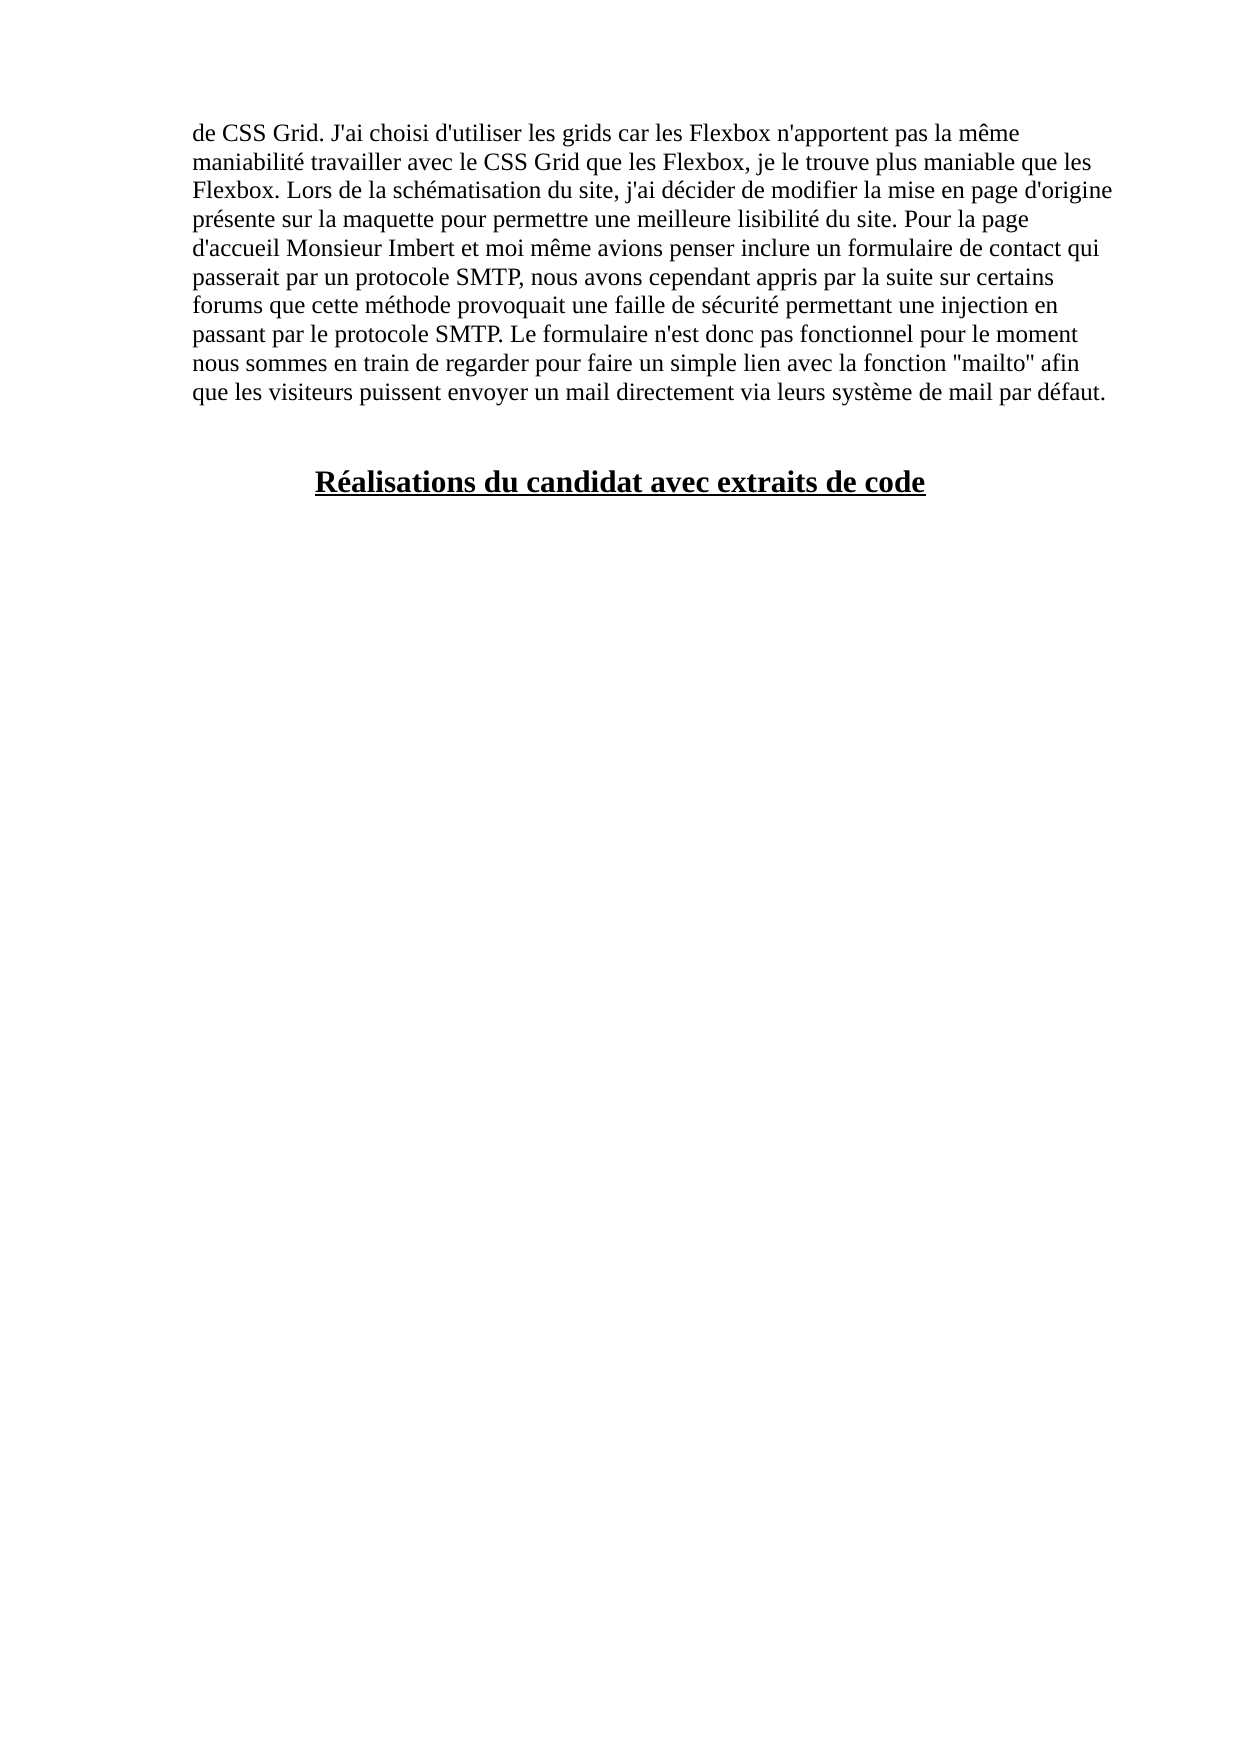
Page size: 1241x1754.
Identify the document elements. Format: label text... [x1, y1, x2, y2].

text de CSS Grid. J'ai choisi d'utiliser les grids car les Flexbox n'apportent pas la même maniabilité travailler avec le CSS Grid que les Flexbox, je le trouve plus maniable que les Flexbox. Lors de la schématisation du site, j'ai décider de modifier la mise en page d'origine présente sur la maquette pour permettre une meilleure lisibilité du site. Pour la page d'accueil Monsieur Imbert et moi même avions penser inclure un formulaire de contact qui passerait par un protocole SMTP, nous avons cependant appris par la suite sur certains forums que cette méthode provoquait une faille de sécurité permettant une injection en passant par le protocole SMTP. Le formulaire n'est donc pas fonctionnel pour le moment nous sommes en train de regarder pour faire un simple lien avec la fonction ''mailto'' afin que les visiteurs puissent envoyer un mail directement via leurs système de mail par défaut. [118, 118, 1122, 406]
text Réalisations du candidat avec extraits de code [118, 463, 1122, 499]
